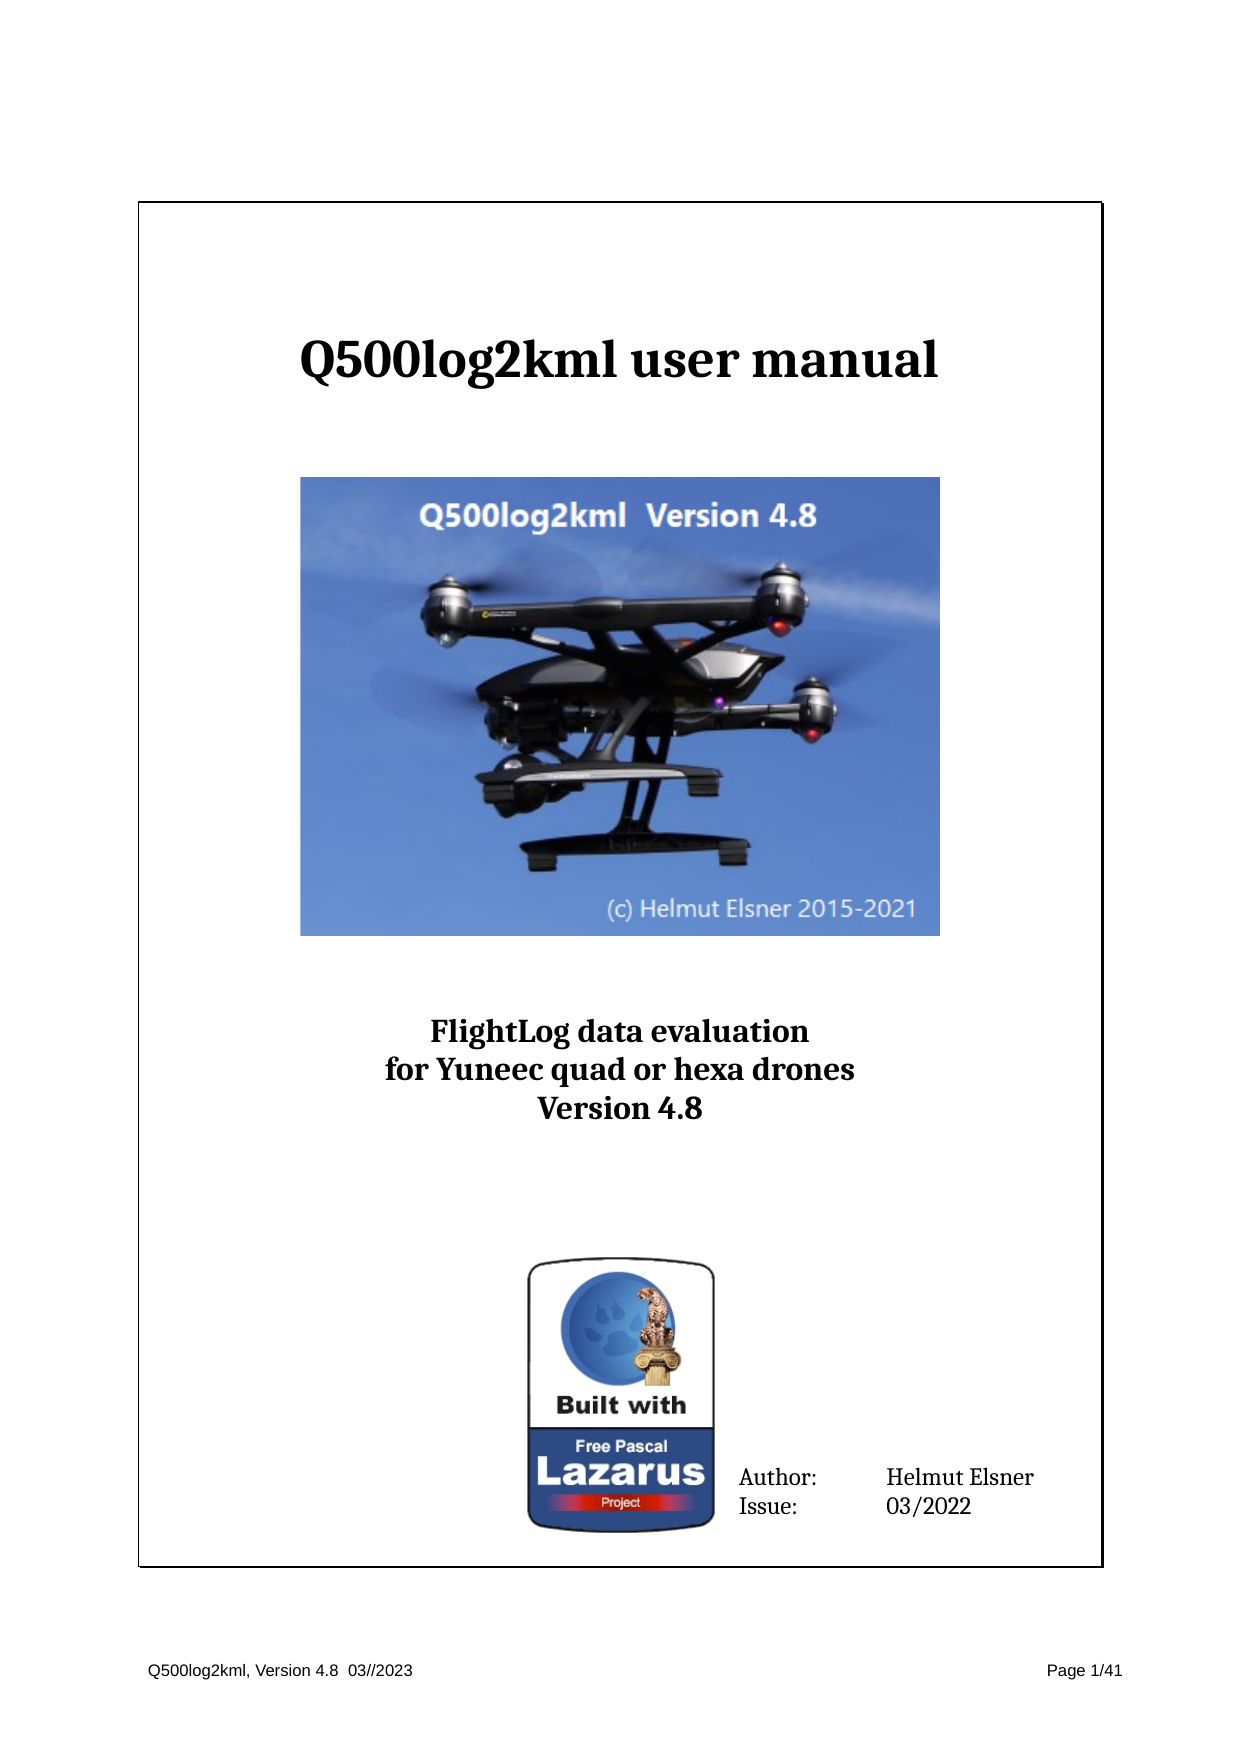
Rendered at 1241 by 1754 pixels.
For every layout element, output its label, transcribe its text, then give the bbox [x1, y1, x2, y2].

text Q500log2kml user manual [148, 329, 1093, 391]
picture [300, 477, 940, 936]
text Version 4.8 [148, 1089, 1093, 1127]
text FlightLog data evaluation [148, 1012, 1093, 1051]
text [148, 1434, 517, 1520]
text for Yuneec quad or hexa drones [148, 1051, 1093, 1089]
text Author: Helmut Elsner Issue: 03/2022 [724, 1434, 1093, 1520]
picture [517, 1248, 724, 1541]
